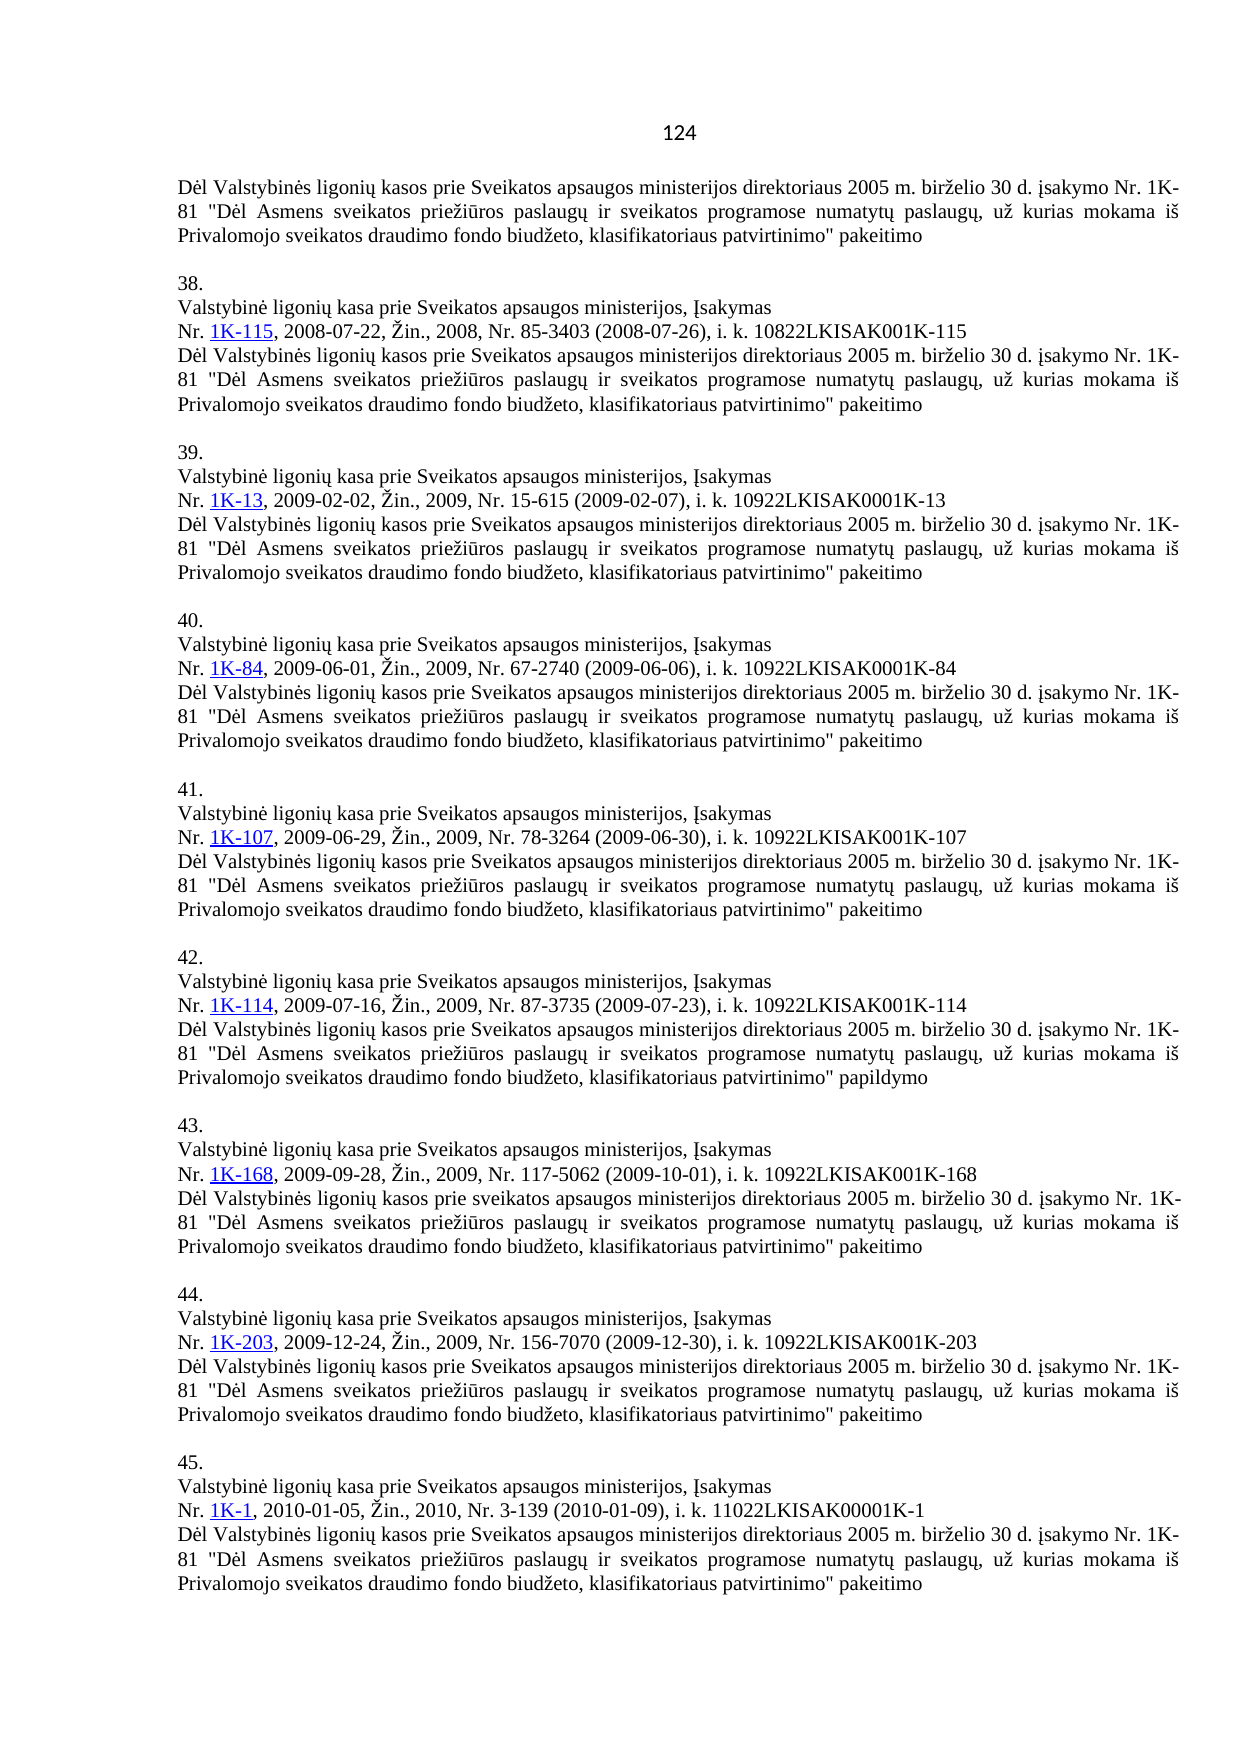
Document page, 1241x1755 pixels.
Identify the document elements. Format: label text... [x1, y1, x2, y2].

text Valstybinė ligonių kasa prie Sveikatos apsaugos ministerijos, Įsakymas [177, 295, 1181, 319]
text Nr. 1K-203, 2009-12-24, Žin., 2009, Nr. 156-7070 (2009-12-30), i. k. 10922LKISAK001K-203 [177, 1330, 1181, 1354]
text Dėl Valstybinės ligonių kasos prie Sveikatos apsaugos ministerijos direktoriaus 2005 m. birželio 30 d. įsakymo Nr. 1K-81 "Dėl Asmens sveikatos priežiūros paslaugų ir sveikatos programose numatytų paslaugų, už kurias mokama iš Privalomojo sveikatos draudimo fondo biudžeto, klasifikatoriaus patvirtinimo" pakeitimo [177, 1522, 1181, 1594]
text Nr. 1K-114, 2009-07-16, Žin., 2009, Nr. 87-3735 (2009-07-23), i. k. 10922LKISAK001K-114 [177, 993, 1181, 1017]
text Valstybinė ligonių kasa prie Sveikatos apsaugos ministerijos, Įsakymas [177, 1474, 1181, 1498]
text Valstybinė ligonių kasa prie Sveikatos apsaugos ministerijos, Įsakymas [177, 1137, 1181, 1161]
text Valstybinė ligonių kasa prie Sveikatos apsaugos ministerijos, Įsakymas [177, 801, 1181, 824]
text Nr. 1K-115, 2008-07-22, Žin., 2008, Nr. 85-3403 (2008-07-26), i. k. 10822LKISAK001K-115 [177, 319, 1181, 343]
text Dėl Valstybinės ligonių kasos prie Sveikatos apsaugos ministerijos direktoriaus 2005 m. birželio 30 d. įsakymo Nr. 1K-81 "Dėl Asmens sveikatos priežiūros paslaugų ir sveikatos programose numatytų paslaugų, už kurias mokama iš Privalomojo sveikatos draudimo fondo biudžeto, klasifikatoriaus patvirtinimo" pakeitimo [177, 175, 1181, 247]
text Dėl Valstybinės ligonių kasos prie Sveikatos apsaugos ministerijos direktoriaus 2005 m. birželio 30 d. įsakymo Nr. 1K-81 "Dėl Asmens sveikatos priežiūros paslaugų ir sveikatos programose numatytų paslaugų, už kurias mokama iš Privalomojo sveikatos draudimo fondo biudžeto, klasifikatoriaus patvirtinimo" pakeitimo [177, 849, 1181, 921]
text 42. [177, 945, 1181, 969]
text 43. [177, 1113, 1181, 1137]
text Nr. 1K-168, 2009-09-28, Žin., 2009, Nr. 117-5062 (2009-10-01), i. k. 10922LKISAK001K-168 [177, 1161, 1181, 1186]
text Nr. 1K-13, 2009-02-02, Žin., 2009, Nr. 15-615 (2009-02-07), i. k. 10922LKISAK0001K-13 [177, 488, 1181, 512]
text 44. [177, 1282, 1181, 1306]
text Nr. 1K-107, 2009-06-29, Žin., 2009, Nr. 78-3264 (2009-06-30), i. k. 10922LKISAK001K-107 [177, 824, 1181, 849]
text Dėl Valstybinės ligonių kasos prie Sveikatos apsaugos ministerijos direktoriaus 2005 m. birželio 30 d. įsakymo Nr. 1K-81 "Dėl Asmens sveikatos priežiūros paslaugų ir sveikatos programose numatytų paslaugų, už kurias mokama iš Privalomojo sveikatos draudimo fondo biudžeto, klasifikatoriaus patvirtinimo" pakeitimo [177, 343, 1181, 416]
text Valstybinė ligonių kasa prie Sveikatos apsaugos ministerijos, Įsakymas [177, 1306, 1181, 1330]
text Dėl Valstybinės ligonių kasos prie Sveikatos apsaugos ministerijos direktoriaus 2005 m. birželio 30 d. įsakymo Nr. 1K-81 "Dėl Asmens sveikatos priežiūros paslaugų ir sveikatos programose numatytų paslaugų, už kurias mokama iš Privalomojo sveikatos draudimo fondo biudžeto, klasifikatoriaus patvirtinimo" pakeitimo [177, 512, 1181, 584]
text Dėl Valstybinės ligonių kasos prie sveikatos apsaugos ministerijos direktoriaus 2005 m. birželio 30 d. įsakymo Nr. 1K-81 "Dėl Asmens sveikatos priežiūros paslaugų ir sveikatos programose numatytų paslaugų, už kurias mokama iš Privalomojo sveikatos draudimo fondo biudžeto, klasifikatoriaus patvirtinimo" pakeitimo [177, 1186, 1181, 1258]
text Nr. 1K-1, 2010-01-05, Žin., 2010, Nr. 3-139 (2010-01-09), i. k. 11022LKISAK00001K-1 [177, 1498, 1181, 1522]
text 40. [177, 608, 1181, 632]
text 39. [177, 439, 1181, 464]
text Dėl Valstybinės ligonių kasos prie Sveikatos apsaugos ministerijos direktoriaus 2005 m. birželio 30 d. įsakymo Nr. 1K-81 "Dėl Asmens sveikatos priežiūros paslaugų ir sveikatos programose numatytų paslaugų, už kurias mokama iš Privalomojo sveikatos draudimo fondo biudžeto, klasifikatoriaus patvirtinimo" pakeitimo [177, 680, 1181, 752]
text 45. [177, 1450, 1181, 1474]
text Valstybinė ligonių kasa prie Sveikatos apsaugos ministerijos, Įsakymas [177, 969, 1181, 993]
text Valstybinė ligonių kasa prie Sveikatos apsaugos ministerijos, Įsakymas [177, 632, 1181, 656]
text 38. [177, 271, 1181, 295]
text 41. [177, 776, 1181, 801]
text Dėl Valstybinės ligonių kasos prie Sveikatos apsaugos ministerijos direktoriaus 2005 m. birželio 30 d. įsakymo Nr. 1K-81 "Dėl Asmens sveikatos priežiūros paslaugų ir sveikatos programose numatytų paslaugų, už kurias mokama iš Privalomojo sveikatos draudimo fondo biudžeto, klasifikatoriaus patvirtinimo" pakeitimo [177, 1354, 1181, 1426]
text Valstybinė ligonių kasa prie Sveikatos apsaugos ministerijos, Įsakymas [177, 464, 1181, 488]
text Nr. 1K-84, 2009-06-01, Žin., 2009, Nr. 67-2740 (2009-06-06), i. k. 10922LKISAK0001K-84 [177, 656, 1181, 680]
text Dėl Valstybinės ligonių kasos prie Sveikatos apsaugos ministerijos direktoriaus 2005 m. birželio 30 d. įsakymo Nr. 1K-81 "Dėl Asmens sveikatos priežiūros paslaugų ir sveikatos programose numatytų paslaugų, už kurias mokama iš Privalomojo sveikatos draudimo fondo biudžeto, klasifikatoriaus patvirtinimo" papildymo [177, 1017, 1181, 1089]
